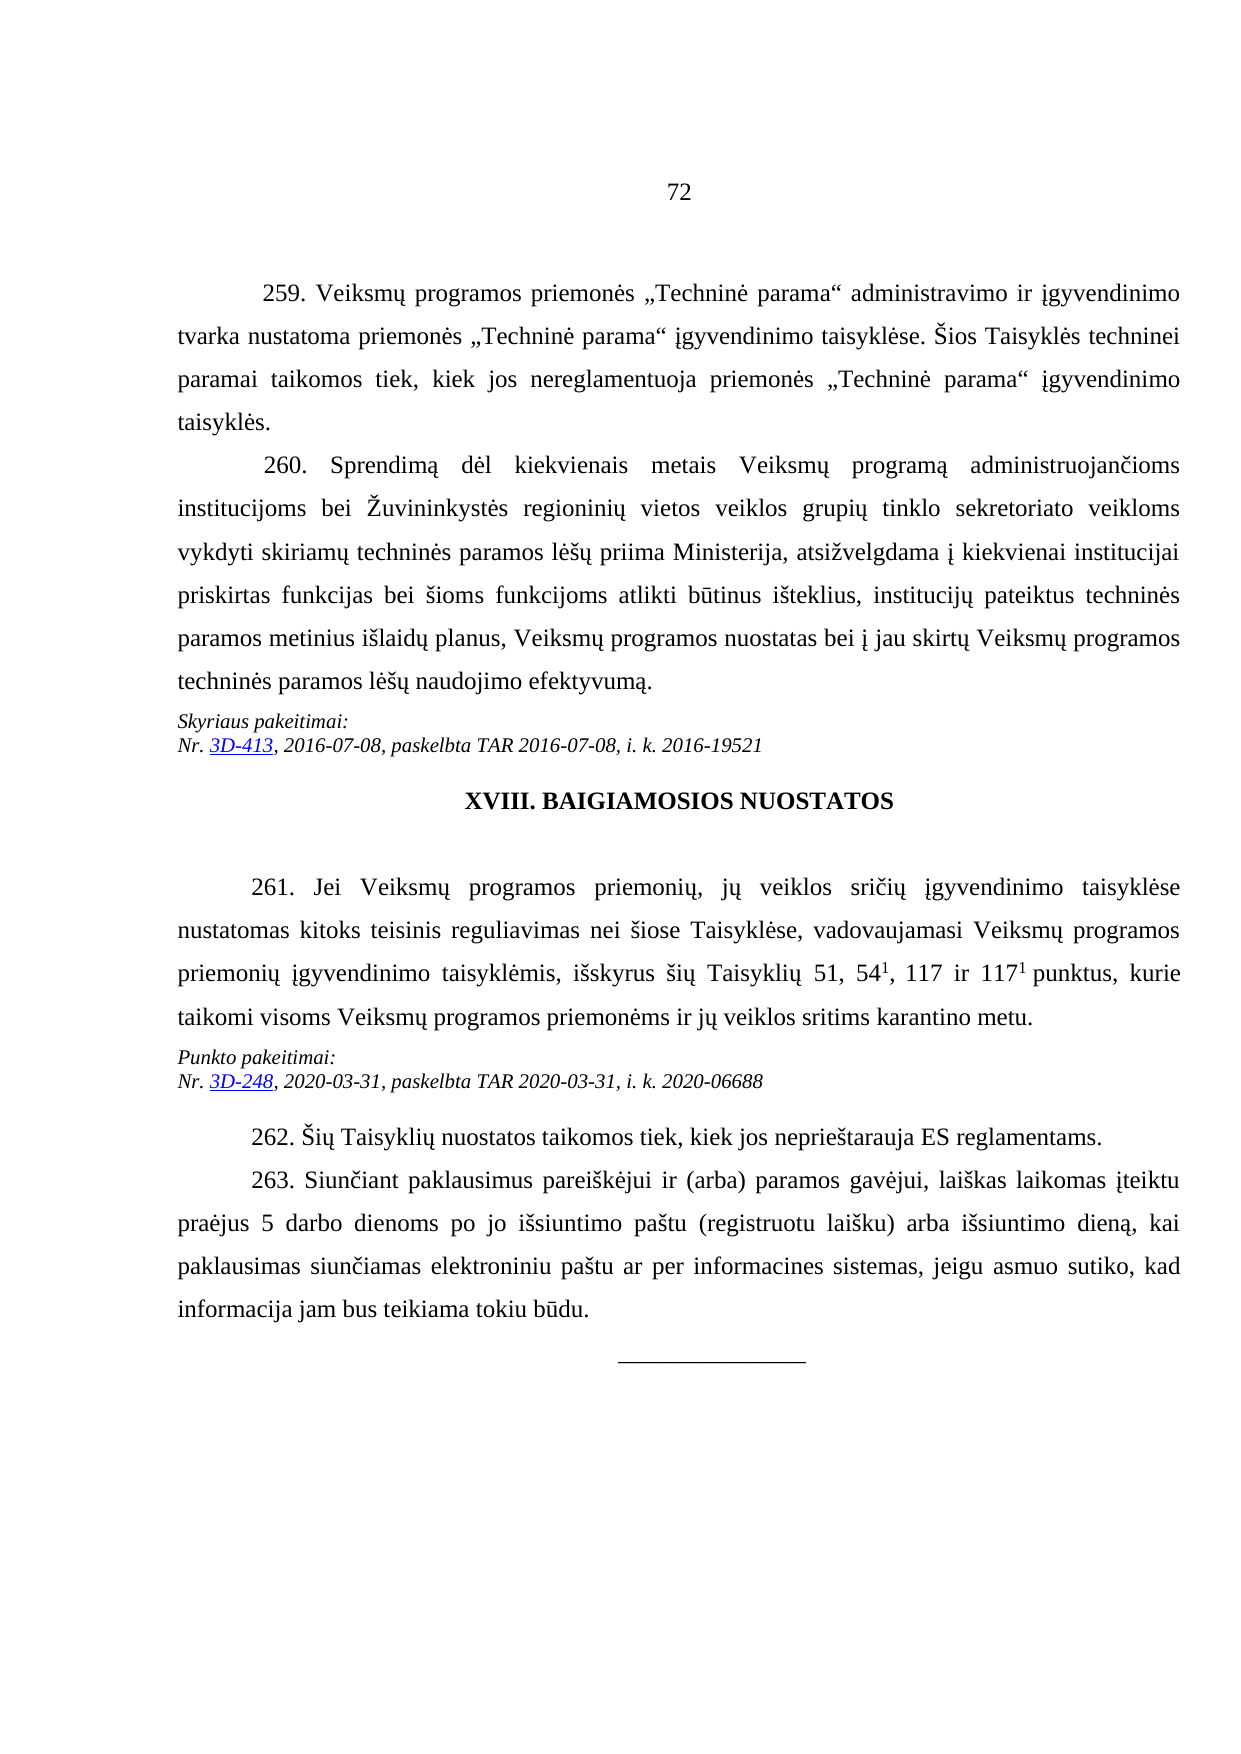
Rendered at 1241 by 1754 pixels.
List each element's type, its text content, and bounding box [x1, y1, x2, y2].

text 263. Siunčiant paklausimus pareiškėjui ir (arba) paramos gavėjui, laiškas laikomas įteiktu praėjus 5 darbo dienoms po jo išsiuntimo paštu (registruotu laišku) arba išsiuntimo dieną, kai paklausimas siunčiamas elektroniniu paštu ar per informacines sistemas, jeigu asmuo sutiko, kad informacija jam bus teikiama tokiu būdu. [177, 1165, 1181, 1323]
text Punkto pakeitimai: [177, 1045, 1181, 1069]
text Skyriaus pakeitimai: [177, 709, 1181, 733]
text Nr. 3D-248, 2020-03-31, paskelbta TAR 2020-03-31, i. k. 2020-06688 [177, 1069, 1181, 1093]
text 260. Sprendimą dėl kiekvienais metais Veiksmų programą administruojančioms institucijoms bei Žuvininkystės regioninių vietos veiklos grupių tinklo sekretoriato veikloms vykdyti skiriamų techninės paramos lėšų priima Ministerija, atsižvelgdama į kiekvienai institucijai priskirtas funkcijas bei šioms funkcijoms atlikti būtinus išteklius, institucijų pateiktus techninės paramos metinius išlaidų planus, Veiksmų programos nuostatas bei į jau skirtų Veiksmų programos techninės paramos lėšų naudojimo efektyvumą. [177, 450, 1181, 695]
text 259. Veiksmų programos priemonės „Techninė parama“ administravimo ir įgyvendinimo tvarka nustatoma priemonės „Techninė parama“ įgyvendinimo taisyklėse. Šios Taisyklės techninei paramai taikomos tiek, kiek jos nereglamentuoja priemonės „Techninė parama“ įgyvendinimo taisyklės. [177, 278, 1181, 436]
text Nr. 3D-413, 2016-07-08, paskelbta TAR 2016-07-08, i. k. 2016-19521 [177, 733, 1181, 757]
text _______________ [177, 1337, 1181, 1366]
text XVIII. BAIGIAMOSIOS NUOSTATOS [177, 786, 1181, 815]
text 261. Jei Veiksmų programos priemonių, jų veiklos sričių įgyvendinimo taisyklėse nustatomas kitoks teisinis reguliavimas nei šiose Taisyklėse, vadovaujamasi Veiksmų programos priemonių įgyvendinimo taisyklėmis, išskyrus šių Taisyklių 51, 541, 117 ir 1171 punktus, kurie taikomi visoms Veiksmų programos priemonėms ir jų veiklos sritims karantino metu. [177, 872, 1181, 1030]
text 262. Šių Taisyklių nuostatos taikomos tiek, kiek jos neprieštarauja ES reglamentams. [177, 1122, 1181, 1150]
